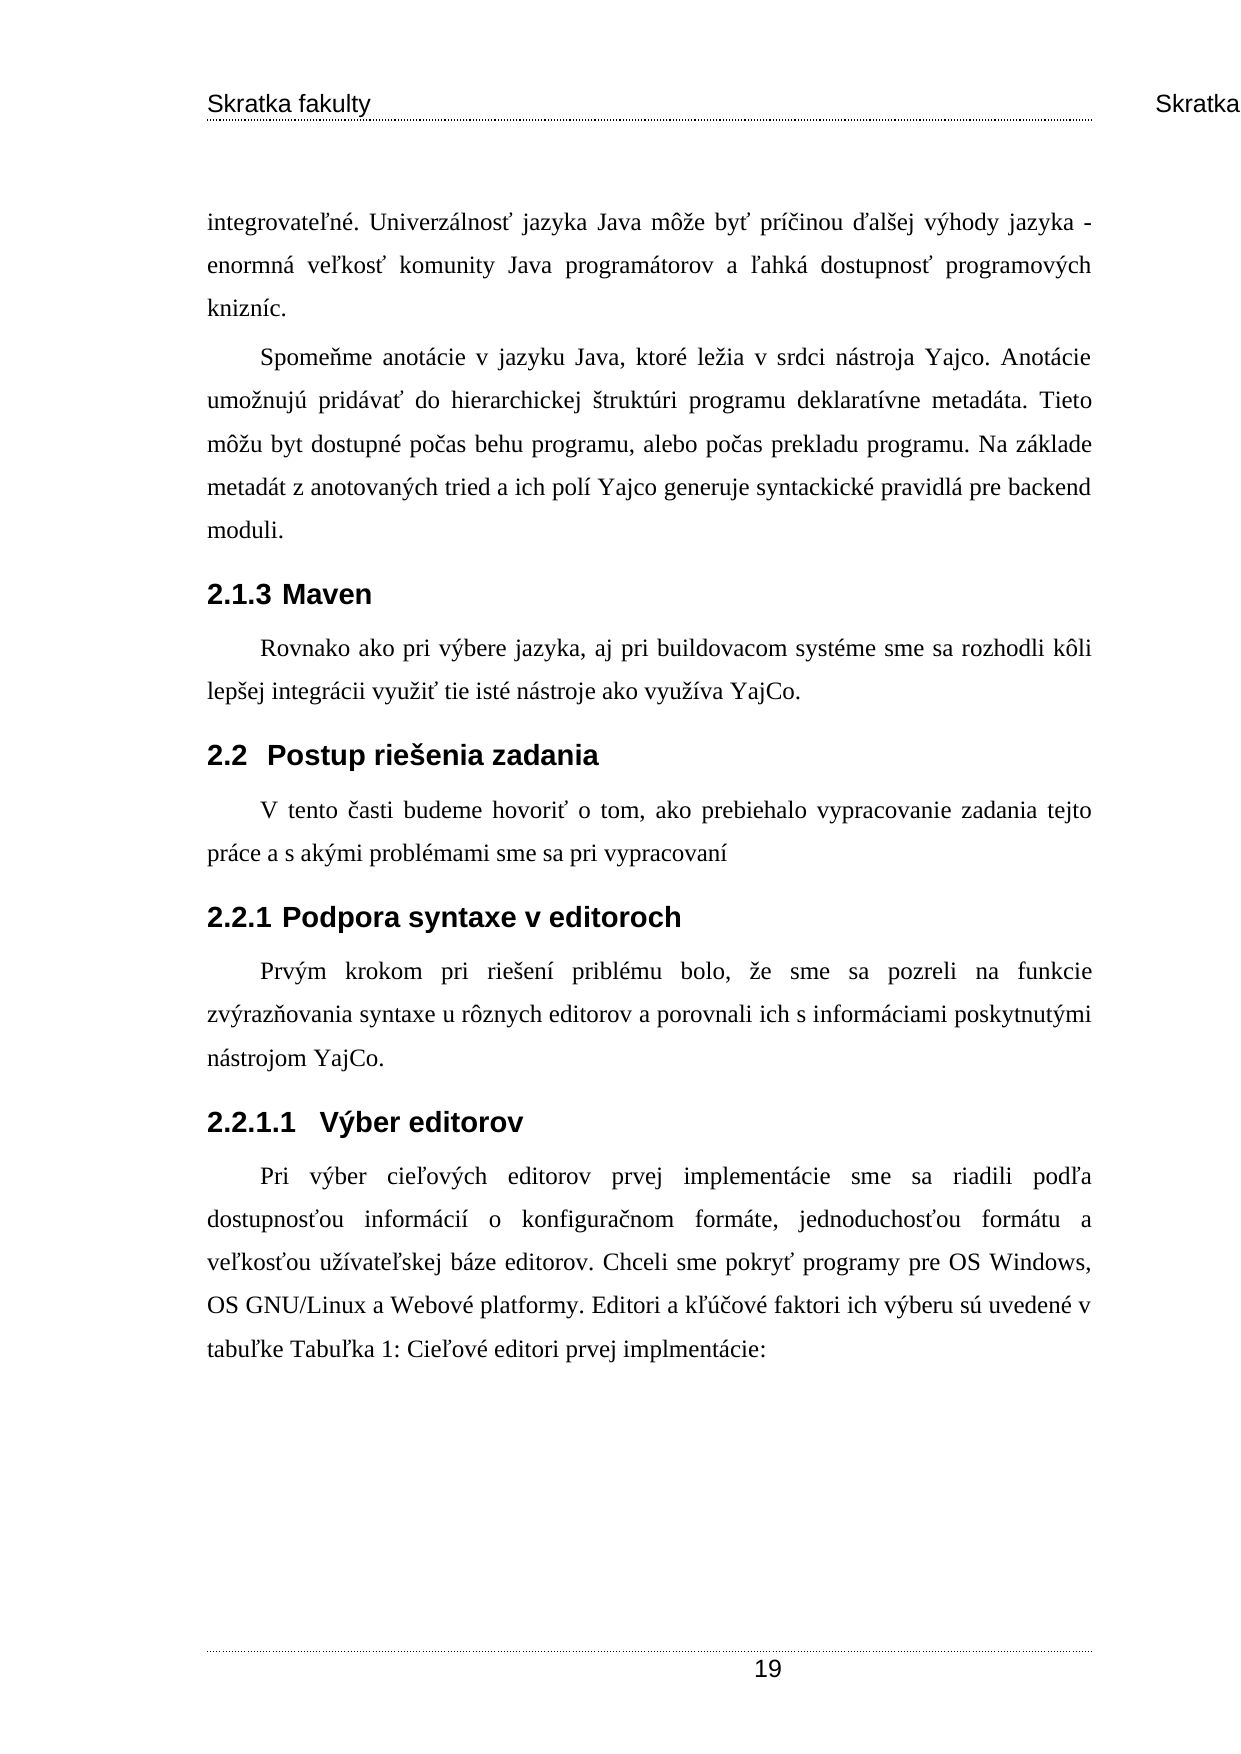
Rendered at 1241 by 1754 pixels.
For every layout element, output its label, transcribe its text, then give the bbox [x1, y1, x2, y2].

list Maven [207, 577, 1092, 610]
list Výber editorov [207, 1104, 1092, 1138]
text V tento časti budeme hovoriť o tom, ako prebiehalo vypracovanie zadania tejto práce a s akými problémami sme sa pri vypracovaní [207, 795, 1092, 867]
text Prvým krokom pri riešení priblému bolo, že sme sa pozreli na funkcie zvýrazňovania syntaxe u rôznych editorov a porovnali ich s informáciami poskytnutými nástrojom YajCo. [207, 956, 1092, 1071]
text Pri výber cieľových editorov prvej implementácie sme sa riadili podľa dostupnosťou informácií o konfiguračnom formáte, jednoduchosťou formátu a veľkosťou užívateľskej báze editorov. Chceli sme pokryť programy pre OS Windows, OS GNU/Linux a Webové platformy. Editori a kľúčové faktori ich výberu sú uvedené v tabuľke Tabuľka 1: Cieľové editori prvej implmentácie: [207, 1161, 1092, 1362]
list Podpora syntaxe v editoroch [207, 900, 1092, 933]
text integrovateľné. Univerzálnosť jazyka Java môže byť príčinou ďalšej výhody jazyka - enormná veľkosť komunity Java programátorov a ľahká dostupnosť programových knizníc. [207, 207, 1092, 322]
list Postup riešenia zadania [207, 738, 1092, 772]
text Spomeňme anotácie v jazyku Java, ktoré ležia v srdci nástroja Yajco. Anotácie umožnujú pridávať do hierarchickej štruktúri programu deklaratívne metadáta. Tieto môžu byt dostupné počas behu programu, alebo počas prekladu programu. Na základe metadát z anotovaných tried a ich polí Yajco generuje syntackické pravidlá pre backend moduli. [207, 342, 1092, 544]
text Rovnako ako pri výbere jazyka, aj pri buildovacom systéme sme sa rozhodli kôli lepšej integrácii využiť tie isté nástroje ako využíva YajCo. [207, 633, 1092, 705]
